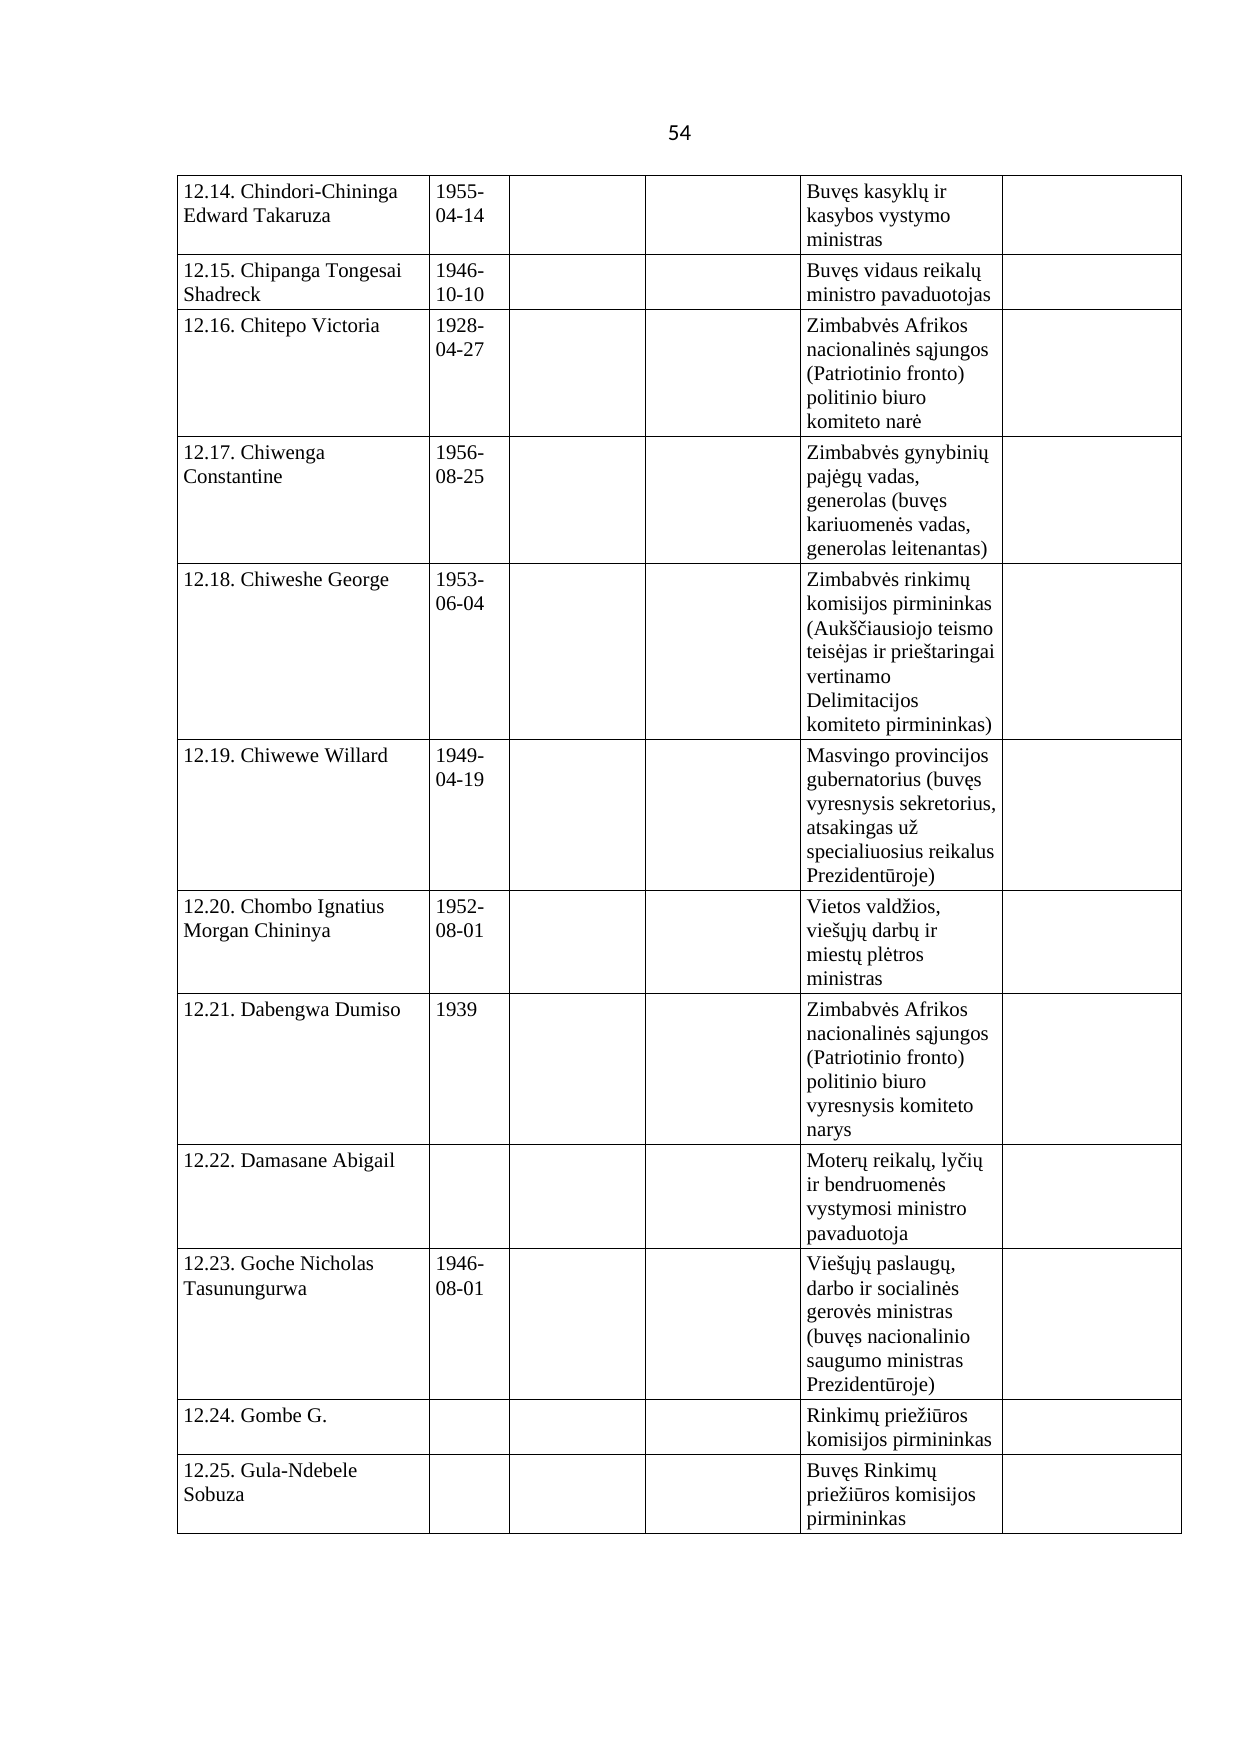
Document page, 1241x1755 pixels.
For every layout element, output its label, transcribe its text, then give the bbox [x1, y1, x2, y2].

table_cell [1003, 176, 1181, 254]
table_cell 12.17. Chiwenga Constantine [178, 437, 429, 563]
table_cell 1949-04-19 [430, 740, 509, 890]
table_cell 12.15. Chipanga Tongesai Shadreck [178, 255, 429, 309]
table_cell Zimbabvės Afrikos nacionalinės sąjungos (Patriotinio fronto) politinio biuro komiteto narė [801, 310, 1002, 436]
table_cell [1003, 891, 1181, 993]
table_cell [646, 1249, 800, 1399]
table_cell [646, 310, 800, 436]
table_cell 1946-10-10 [430, 255, 509, 309]
table_cell [646, 891, 800, 993]
table_cell [646, 564, 800, 739]
table_cell 1946-08-01 [430, 1249, 509, 1399]
table_cell Rinkimų priežiūros komisijos pirmininkas [801, 1400, 1002, 1454]
table_cell [510, 891, 645, 993]
table_cell 12.24. Gombe G. [178, 1400, 429, 1454]
table_cell [1003, 564, 1181, 739]
table_cell 1956-08-25 [430, 437, 509, 563]
table_cell [510, 1455, 645, 1533]
table_cell [430, 1400, 509, 1454]
table_cell [510, 255, 645, 309]
table_cell [510, 1400, 645, 1454]
table_cell 12.18. Chiweshe George [178, 564, 429, 739]
table_cell [646, 176, 800, 254]
table_cell [1003, 1145, 1181, 1247]
table_cell 12.25. Gula-Ndebele Sobuza [178, 1455, 429, 1533]
table_cell Buvęs Rinkimų priežiūros komisijos pirmininkas [801, 1455, 1002, 1533]
table_cell [430, 1145, 509, 1247]
table_cell 1953-06-04 [430, 564, 509, 739]
table_cell 12.19. Chiwewe Willard [178, 740, 429, 890]
table_cell [510, 1249, 645, 1399]
table_cell 12.21. Dabengwa Dumiso [178, 994, 429, 1144]
table_cell [510, 437, 645, 563]
table_cell [510, 1145, 645, 1247]
table_cell [430, 1455, 509, 1533]
table_cell [510, 310, 645, 436]
table_cell [1003, 255, 1181, 309]
table_cell 1952-08-01 [430, 891, 509, 993]
table_cell [646, 994, 800, 1144]
table_cell Zimbabvės gynybinių pajėgų vadas, generolas (buvęs kariuomenės vadas, generolas leitenantas) [801, 437, 1002, 563]
table_cell [1003, 1249, 1181, 1399]
table_cell Zimbabvės Afrikos nacionalinės sąjungos (Patriotinio fronto) politinio biuro vyresnysis komiteto narys [801, 994, 1002, 1144]
table_cell [510, 994, 645, 1144]
table_cell [646, 1400, 800, 1454]
table_cell [646, 740, 800, 890]
table_cell [646, 1455, 800, 1533]
table_cell 1955-04-14 [430, 176, 509, 254]
table_cell Moterų reikalų, lyčių ir bendruomenės vystymosi ministro pavaduotoja [801, 1145, 1002, 1247]
table_cell 12.23. Goche Nicholas Tasunungurwa [178, 1249, 429, 1399]
table_cell 12.20. Chombo Ignatius Morgan Chininya [178, 891, 429, 993]
table_cell Vietos valdžios, viešųjų darbų ir miestų plėtros ministras [801, 891, 1002, 993]
table_cell [510, 740, 645, 890]
table_cell [1003, 1400, 1181, 1454]
table_cell Buvęs kasyklų ir kasybos vystymo ministras [801, 176, 1002, 254]
table_cell [1003, 740, 1181, 890]
table_cell 1928-04-27 [430, 310, 509, 436]
table_cell Viešųjų paslaugų, darbo ir socialinės gerovės ministras (buvęs nacionalinio saugumo ministras Prezidentūroje) [801, 1249, 1002, 1399]
table_cell Zimbabvės rinkimų komisijos pirmininkas (Aukščiausiojo teismo teisėjas ir prieštaringai vertinamo Delimitacijos komiteto pirmininkas) [801, 564, 1002, 739]
table_cell 12.16. Chitepo Victoria [178, 310, 429, 436]
table_cell [646, 437, 800, 563]
table_cell Masvingo provincijos gubernatorius (buvęs vyresnysis sekretorius, atsakingas už specialiuosius reikalus Prezidentūroje) [801, 740, 1002, 890]
table_cell Buvęs vidaus reikalų ministro pavaduotojas [801, 255, 1002, 309]
table_cell [646, 1145, 800, 1247]
table_cell 12.14. Chindori-Chininga Edward Takaruza [178, 176, 429, 254]
table_cell [510, 176, 645, 254]
table_cell [1003, 994, 1181, 1144]
table_cell 1939 [430, 994, 509, 1144]
table_cell [646, 255, 800, 309]
table_cell [1003, 310, 1181, 436]
table_cell [1003, 1455, 1181, 1533]
table_cell 12.22. Damasane Abigail [178, 1145, 429, 1247]
table_cell [510, 564, 645, 739]
table_cell [1003, 437, 1181, 563]
